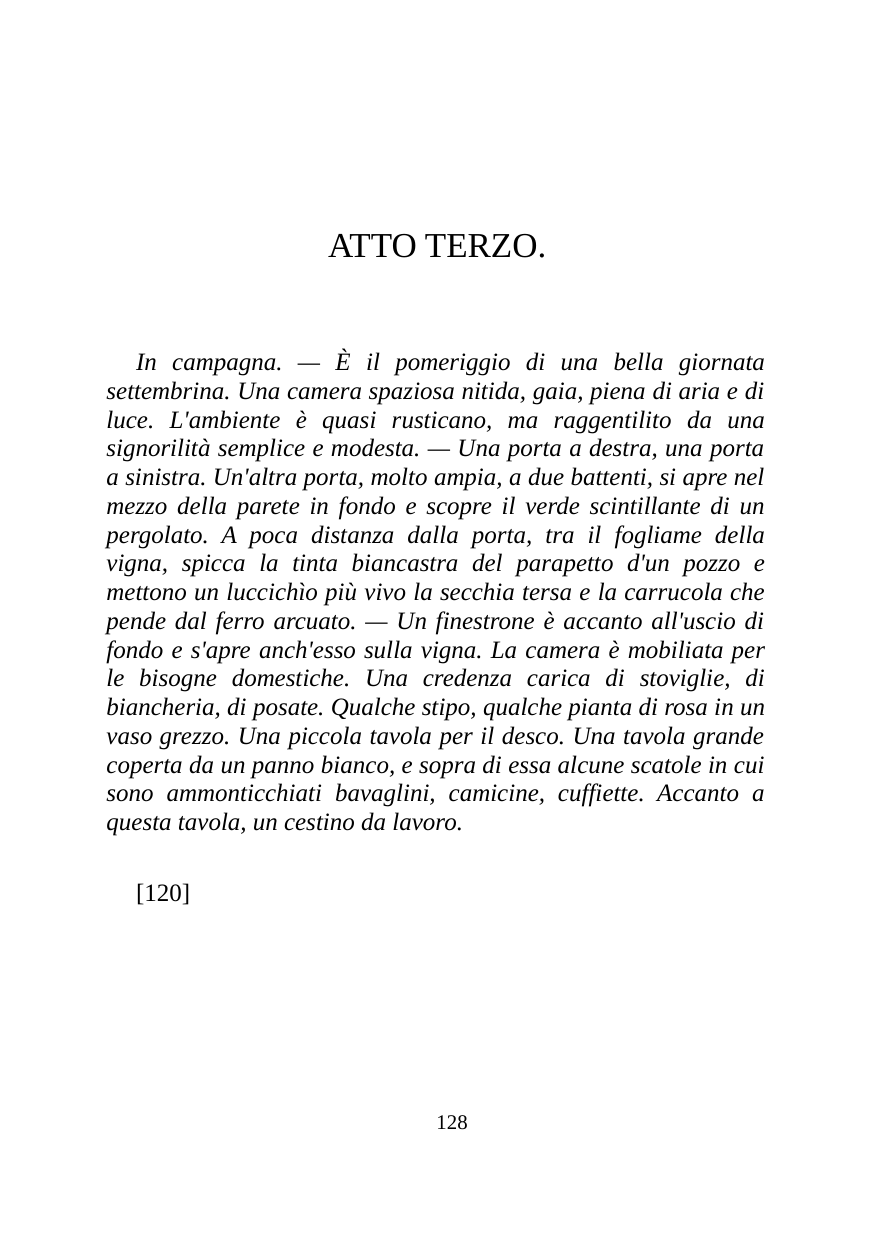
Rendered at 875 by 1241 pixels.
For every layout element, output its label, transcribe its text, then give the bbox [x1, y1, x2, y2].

text In campagna. — È il pomeriggio di una bella giornata settembrina. Una camera spaziosa nitida, gaia, piena di aria e di luce. L'ambiente è quasi rusticano, ma raggentilito da una signorilità semplice e modesta. — Una porta a destra, una porta a sinistra. Un'altra porta, molto ampia, a due battenti, si apre nel mezzo della parete in fondo e scopre il verde scintillante di un pergolato. A poca distanza dalla porta, tra il fogliame della vigna, spicca la tinta biancastra del parapetto d'un pozzo e mettono un luccichìo più vivo la secchia tersa e la carrucola che pende dal ferro arcuato. — Un finestrone è accanto all'uscio di fondo e s'apre anch'esso sulla vigna. La camera è mobiliata per le bisogne domestiche. Una credenza carica di stoviglie, di biancheria, di posate. Qualche stipo, qualche pianta di rosa in un vaso grezzo. Una piccola tavola per il desco. Una tavola grande coperta da un panno bianco, e sopra di essa alcune scatole in cui sono ammonticchiati bavaglini, camicine, cuffiette. Accanto a questa tavola, un cestino da lavoro. [106, 347, 768, 836]
text [120] [106, 878, 768, 906]
subtitle ATTO TERZO. [106, 224, 768, 264]
